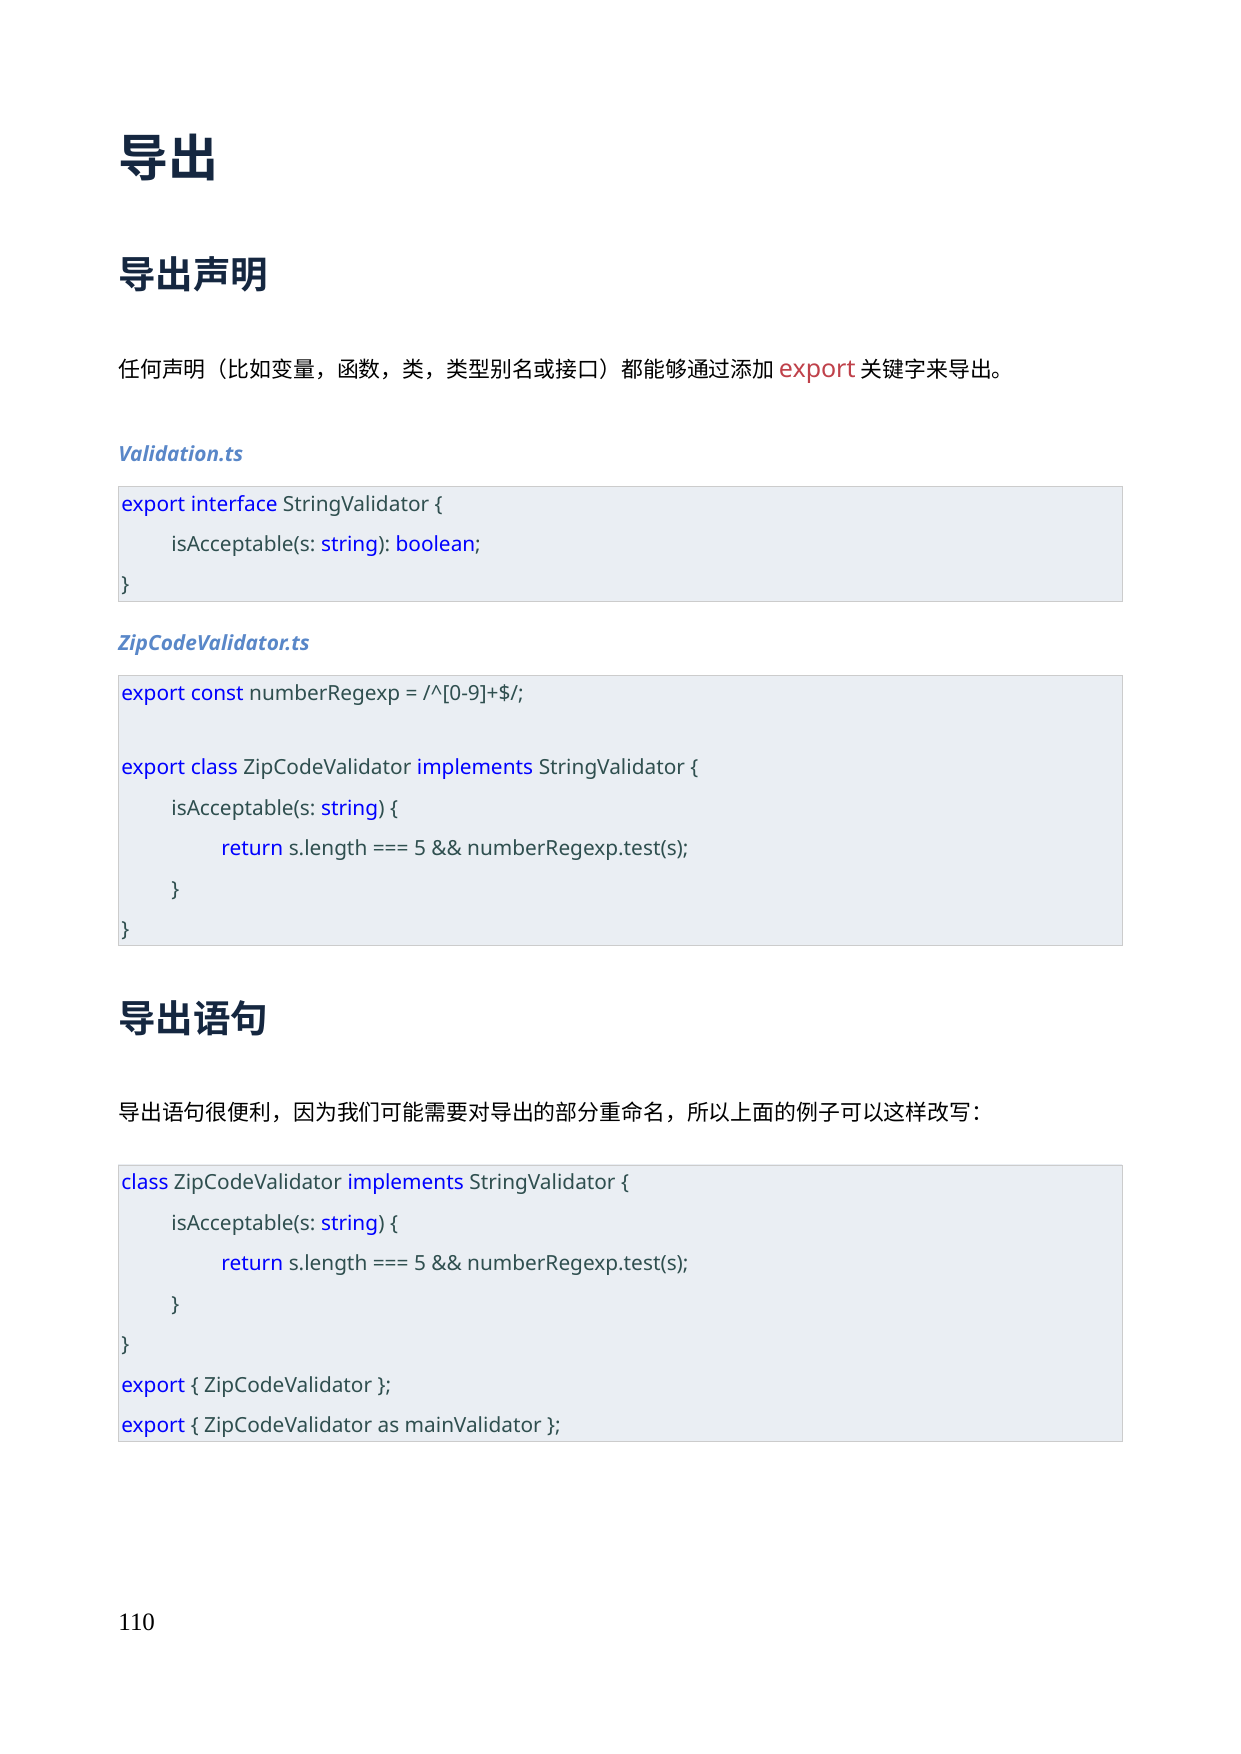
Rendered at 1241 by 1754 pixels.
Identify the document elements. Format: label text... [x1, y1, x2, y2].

text class ZipCodeValidator implements StringValidator { [119, 1166, 1122, 1196]
text export { ZipCodeValidator as mainValidator }; [119, 1407, 1122, 1441]
text export { ZipCodeValidator }; [119, 1367, 1122, 1398]
text export interface StringValidator { [119, 487, 1122, 517]
subtitle 导出 [118, 118, 1122, 191]
subtitle 导出语句 [118, 989, 1122, 1043]
text export class ZipCodeValidator implements StringValidator { [119, 749, 1122, 781]
text } [119, 871, 1122, 902]
text } [119, 1326, 1122, 1358]
text } [119, 911, 1122, 945]
text 导出语句很便利，因为我们可能需要对导出的部分重命名，所以上面的例子可以这样改写： [118, 1095, 1122, 1127]
text return s.length === 5 && numberRegexp.test(s); [119, 1245, 1122, 1277]
text return s.length === 5 && numberRegexp.test(s); [119, 830, 1122, 862]
text isAcceptable(s: string) { [119, 789, 1122, 821]
text } [119, 1286, 1122, 1317]
subtitle ZipCodeValidator.ts [118, 628, 1122, 657]
text 任何声明（比如变量，函数，类，类型别名或接口）都能够通过添加export关键字来导出。 [118, 351, 1122, 385]
text isAcceptable(s: string) { [119, 1205, 1122, 1236]
text } [119, 567, 1122, 601]
text isAcceptable(s: string): boolean; [119, 526, 1122, 558]
text export const numberRegexp = /^[0-9]+$/; [119, 676, 1122, 707]
subtitle 导出声明 [118, 244, 1122, 299]
subtitle Validation.ts [118, 439, 1122, 467]
